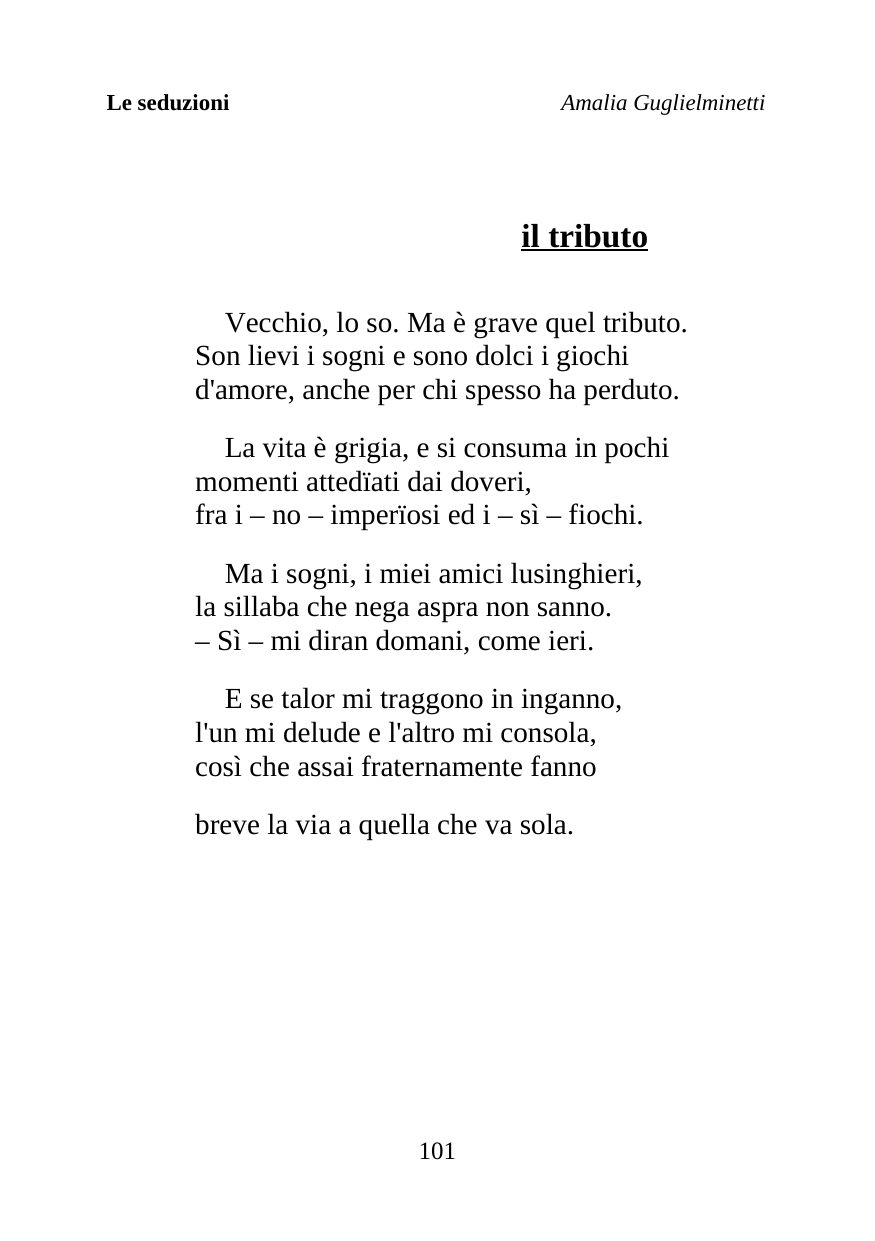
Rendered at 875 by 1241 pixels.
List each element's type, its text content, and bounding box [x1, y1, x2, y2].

subtitle il tributo [402, 216, 768, 255]
text breve la via a quella che va sola. [195, 807, 768, 841]
text Vecchio, lo so. Ma è grave quel tributo. Son lievi i sogni e sono dolci i giochi d'amore, anche per chi spesso ha perduto. [195, 305, 768, 405]
text E se talor mi traggono in inganno, l'un mi delude e l'altro mi consola, così che assai fraternamente fanno [195, 682, 768, 782]
text Ma i sogni, i miei amici lusinghieri, la sillaba che nega aspra non sanno. – Sì – mi diran domani, come ieri. [195, 556, 768, 657]
text La vita è grigia, e si consuma in pochi momenti attedïati dai doveri, fra i – no – imperïosi ed i – sì – fiochi. [195, 430, 768, 531]
